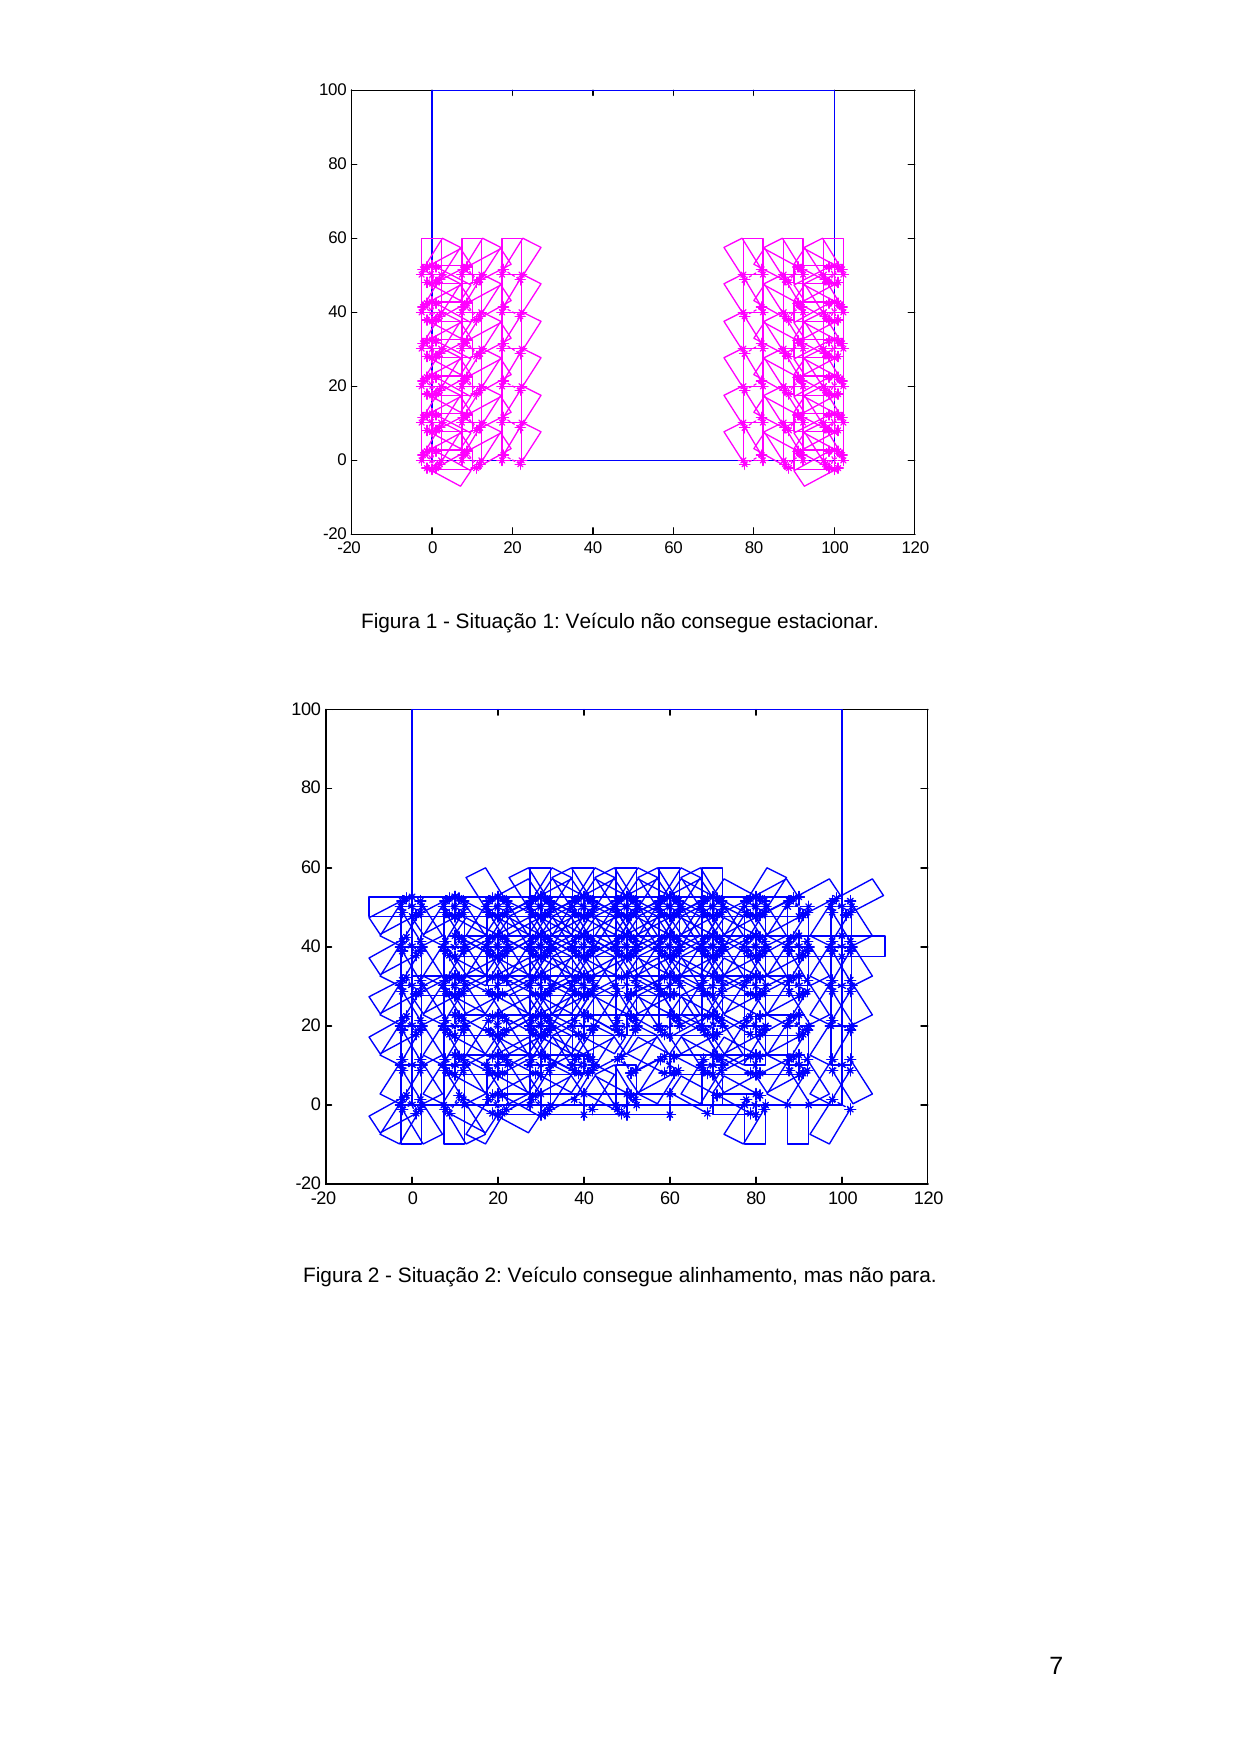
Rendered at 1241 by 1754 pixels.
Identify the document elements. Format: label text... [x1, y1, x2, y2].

text Figura 2 - Situação 2: Veículo consegue alinhamento, mas não para. [177, 1262, 1063, 1286]
text Figura 1 - Situação 1: Veículo não consegue estacionar. [177, 608, 1063, 632]
